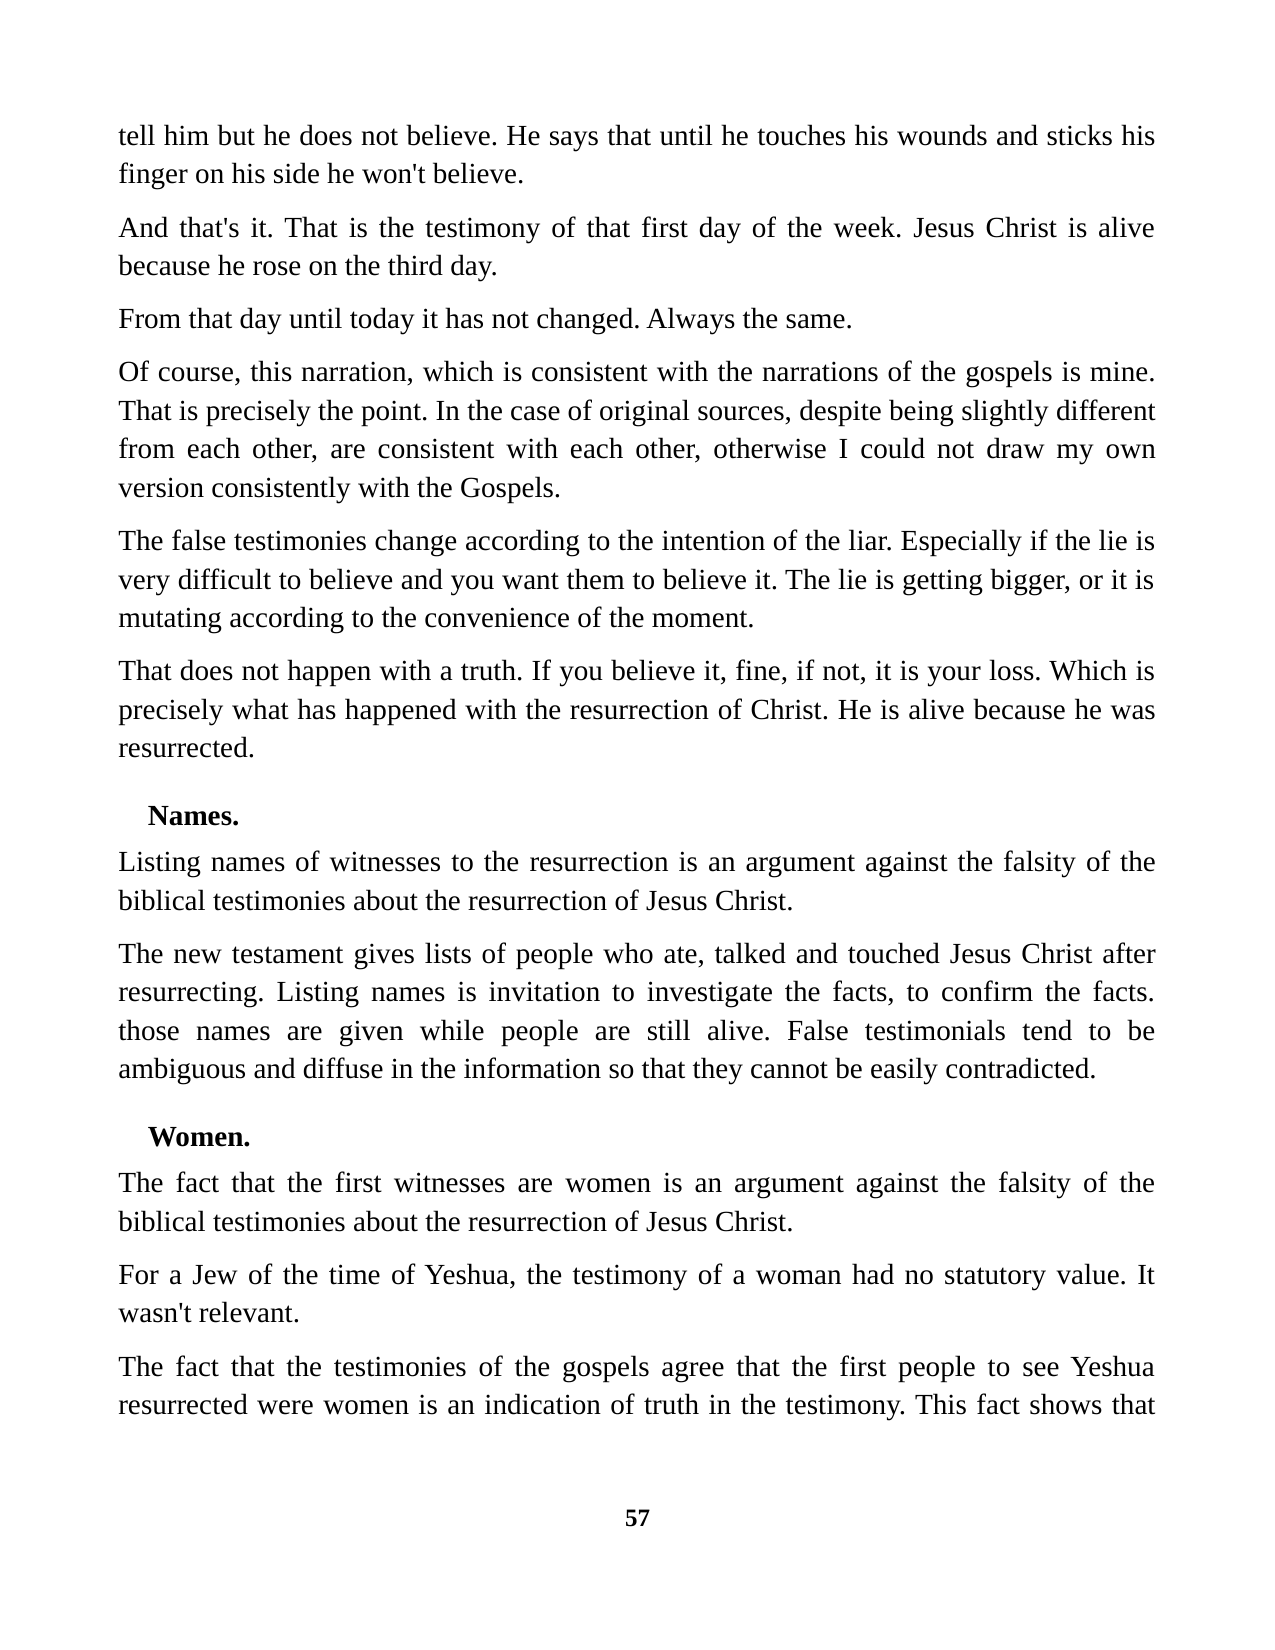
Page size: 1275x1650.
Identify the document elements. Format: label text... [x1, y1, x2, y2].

text The fact that the first witnesses are women is an argument against the falsity of the biblical testimonies about the resurrection of Jesus Christ. [118, 1165, 1157, 1237]
text tell him but he does not believe. He says that until he touches his wounds and sticks his finger on his side he won't believe. [118, 118, 1157, 190]
text The false testimonies change according to the intention of the liar. Especially if the lie is very difficult to believe and you want them to believe it. The lie is getting bigger, or it is mutating according to the convenience of the moment. [118, 523, 1157, 634]
text That does not happen with a truth. If you believe it, fine, if not, it is your loss. Which is precisely what has happened with the resurrection of Christ. He is alive because he was resurrected. [118, 653, 1157, 764]
text And that's it. That is the testimony of that first day of the week. Jesus Christ is alive because he rose on the third day. [118, 210, 1157, 282]
text Of course, this narration, which is consistent with the narrations of the gospels is mine. That is precisely the point. In the case of original sources, despite being slightly different from each other, are consistent with each other, otherwise I could not draw my own version consistently with the Gospels. [118, 354, 1157, 504]
text For a Jew of the time of Yeshua, the testimony of a woman had no statutory value. It wasn't relevant. [118, 1257, 1157, 1329]
text Listing names of witnesses to the resurrection is an argument against the falsity of the biblical testimonies about the resurrection of Jesus Christ. [118, 844, 1157, 916]
subtitle Names. [148, 798, 1157, 832]
subtitle Women. [148, 1119, 1157, 1153]
text The fact that the testimonies of the gospels agree that the first people to see Yeshua resurrected were women is an indication of truth in the testimony. This fact shows that [118, 1349, 1157, 1421]
text From that day until today it has not changed. Always the same. [118, 301, 1157, 335]
text The new testament gives lists of people who ate, talked and touched Jesus Christ after resurrecting. Listing names is invitation to investigate the facts, to confirm the facts. those names are given while people are still alive. False testimonials tend to be ambiguous and diffuse in the information so that they cannot be easily contradicted. [118, 936, 1157, 1085]
